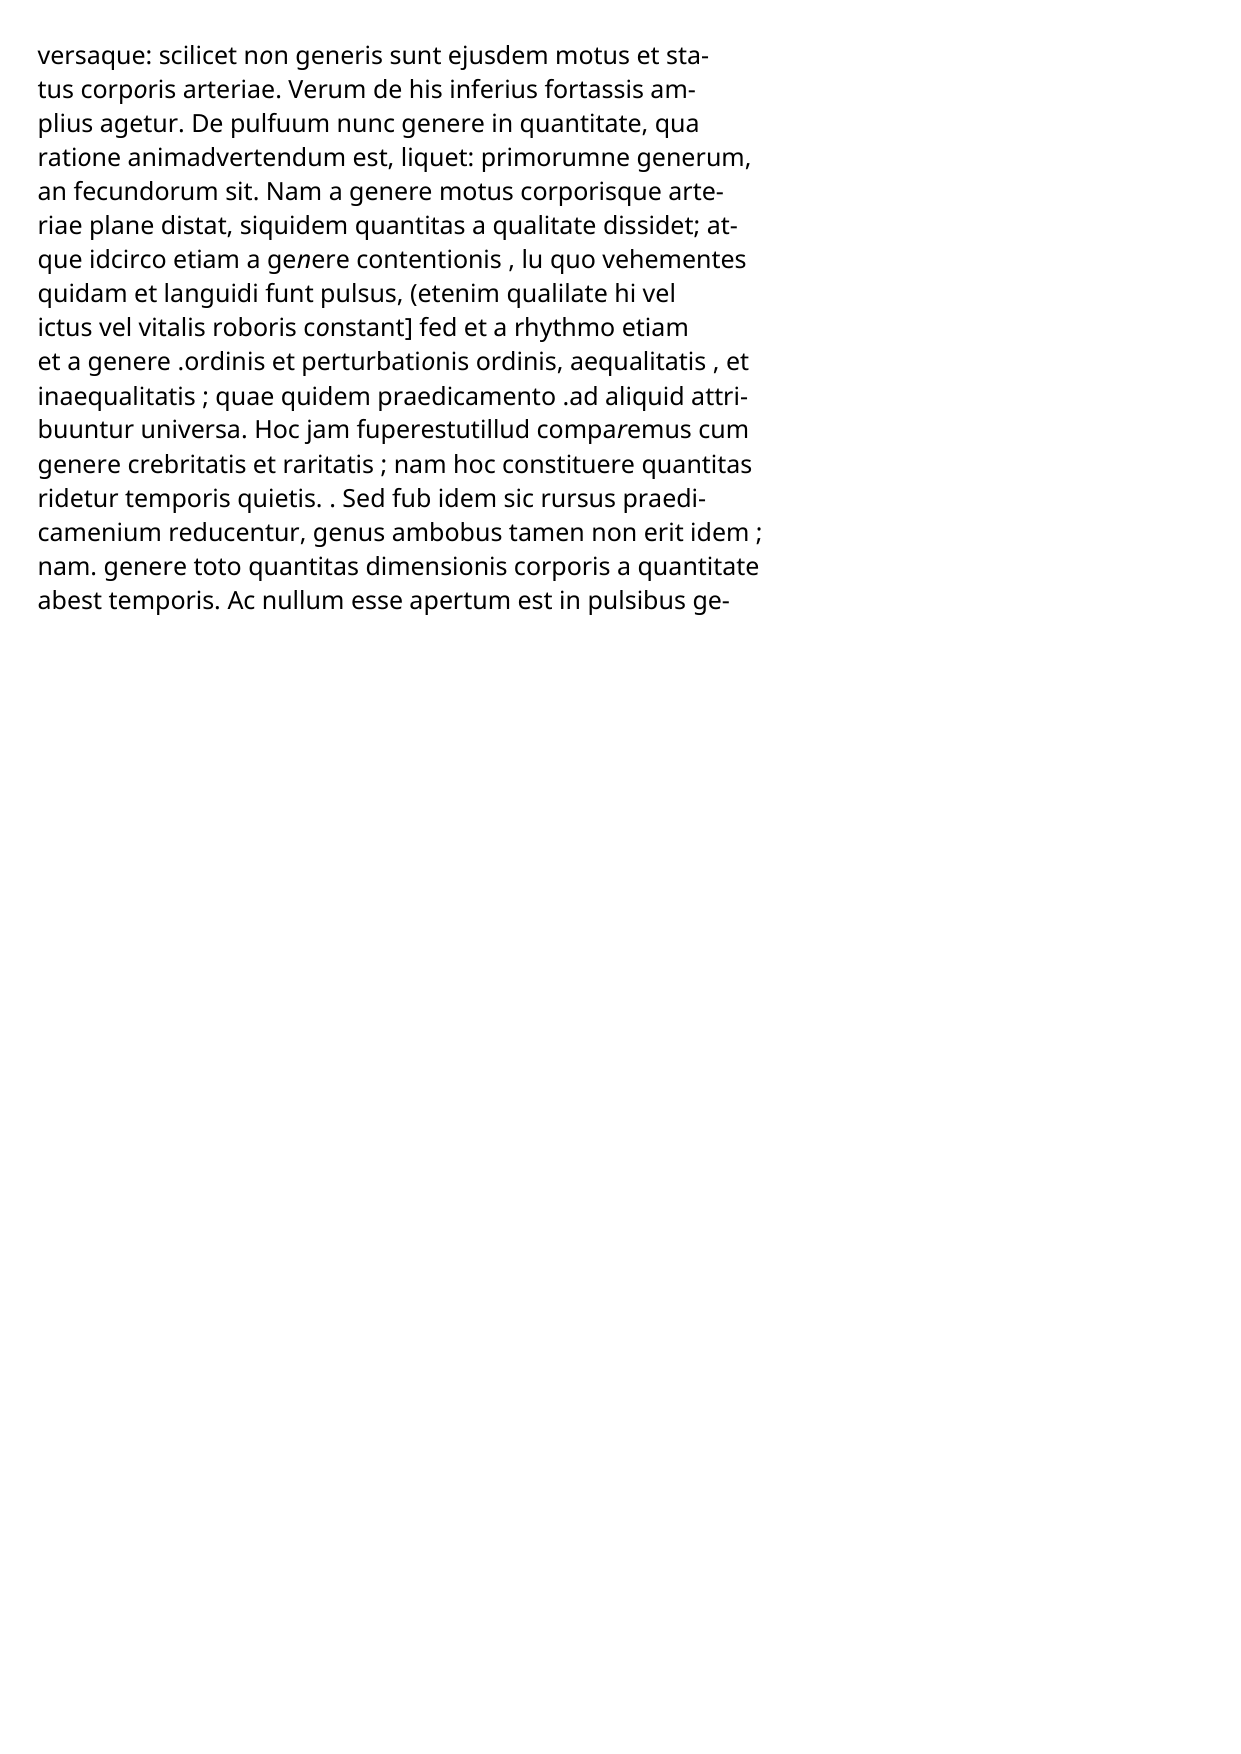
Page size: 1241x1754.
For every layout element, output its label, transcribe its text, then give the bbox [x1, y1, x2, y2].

text versaque: scilicet non generis sunt ejusdem motus et sta- tus corporis arteriae. Verum de his inferius fortassis am- plius agetur. De pulfuum nunc genere in quantitate, qua ratione animadvertendum est, liquet: primorumne generum, an fecundorum sit. Nam a genere motus corporisque arte- riae plane distat, siquidem quantitas a qualitate dissidet; at- que idcirco etiam a genere contentionis , lu quo vehementes quidam et languidi funt pulsus, (etenim qualilate hi vel ictus vel vitalis roboris constant] fed et a rhythmo etiam et a genere .ordinis et perturbationis ordinis, aequalitatis , et inaequalitatis ; quae quidem praedicamento .ad aliquid attri- buuntur universa. Hoc jam fuperestutillud comparemus cum genere crebritatis et raritatis ; nam hoc constituere quantitas ridetur temporis quietis. . Sed fub idem sic rursus praedi- camenium reducentur, genus ambobus tamen non erit idem ; nam. genere toto quantitas dimensionis corporis a quantitate abest temporis. Ac nullum esse apertum est in pulsibus ge- [37, 37, 1203, 617]
